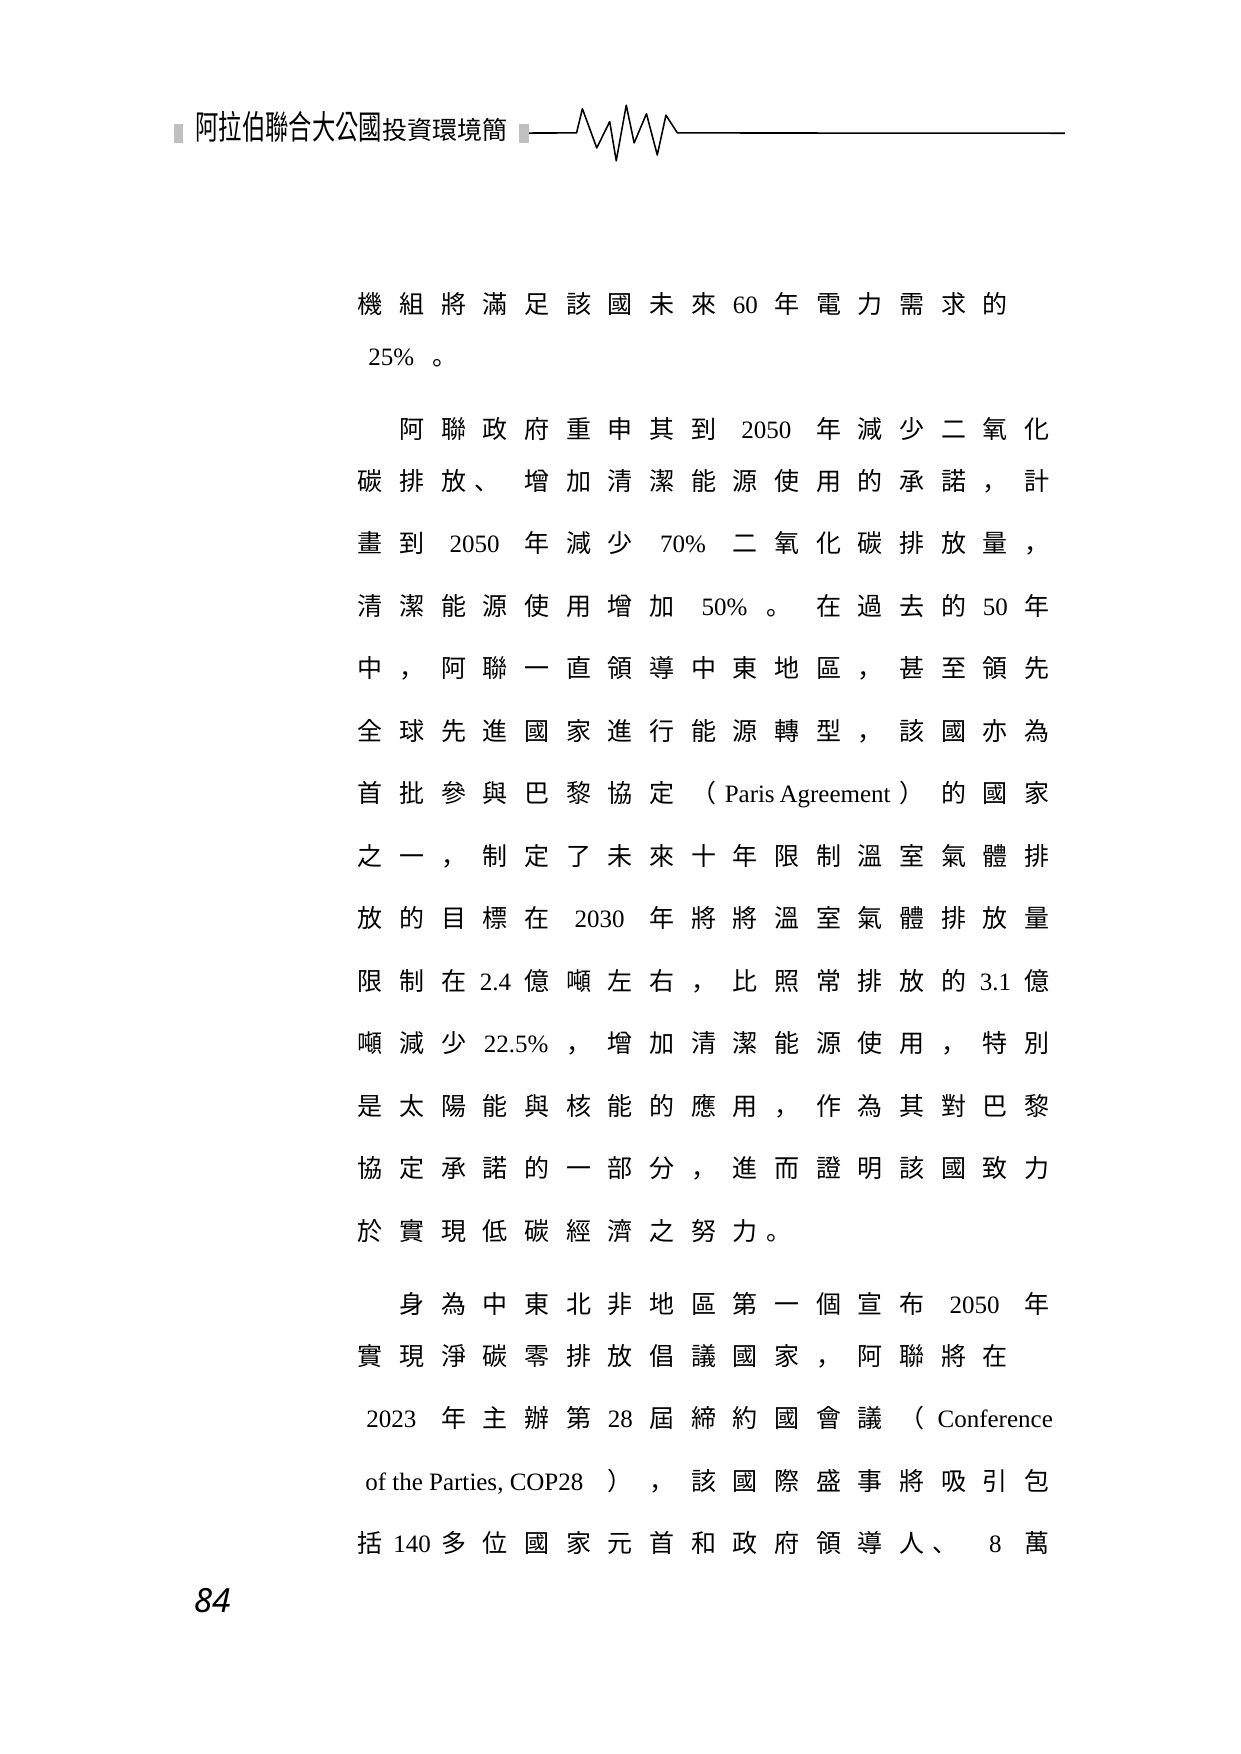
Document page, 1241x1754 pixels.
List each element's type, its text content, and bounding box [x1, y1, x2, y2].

text 身為中東北非地區第一個宣布2050年實現淨碳零排放倡議國家，阿聯將在2023年主辦第28屆締約國會議（Conference of the Parties, COP28），該國際盛事將吸引包括140多位國家元首和政府領導人、8萬 [330, 1250, 1058, 1563]
text 阿聯政府重申其到2050年減少二氧化碳排放、增加清潔能源使用的承諾，計畫到2050年減少70%二氧化碳排放量，清潔能源使用增加50%。在過去的50年中，阿聯一直領導中東地區，甚至領先全球先進國家進行能源轉型，該國亦為首批參與巴黎協定（Paris Agreement）的國家之一，制定了未來十年限制溫室氣體排放的目標在2030年將將溫室氣體排放量限制在2.4億噸左右，比照常排放的3.1億噸減少22.5%，增加清潔能源使用，特別是太陽能與核能的應用，作為其對巴黎協定承諾的一部分，進而證明該國致力於實現低碳經濟之努力。 [330, 375, 1058, 1250]
text 機組將滿足該國未來60年電力需求的25%。 [330, 250, 1058, 375]
